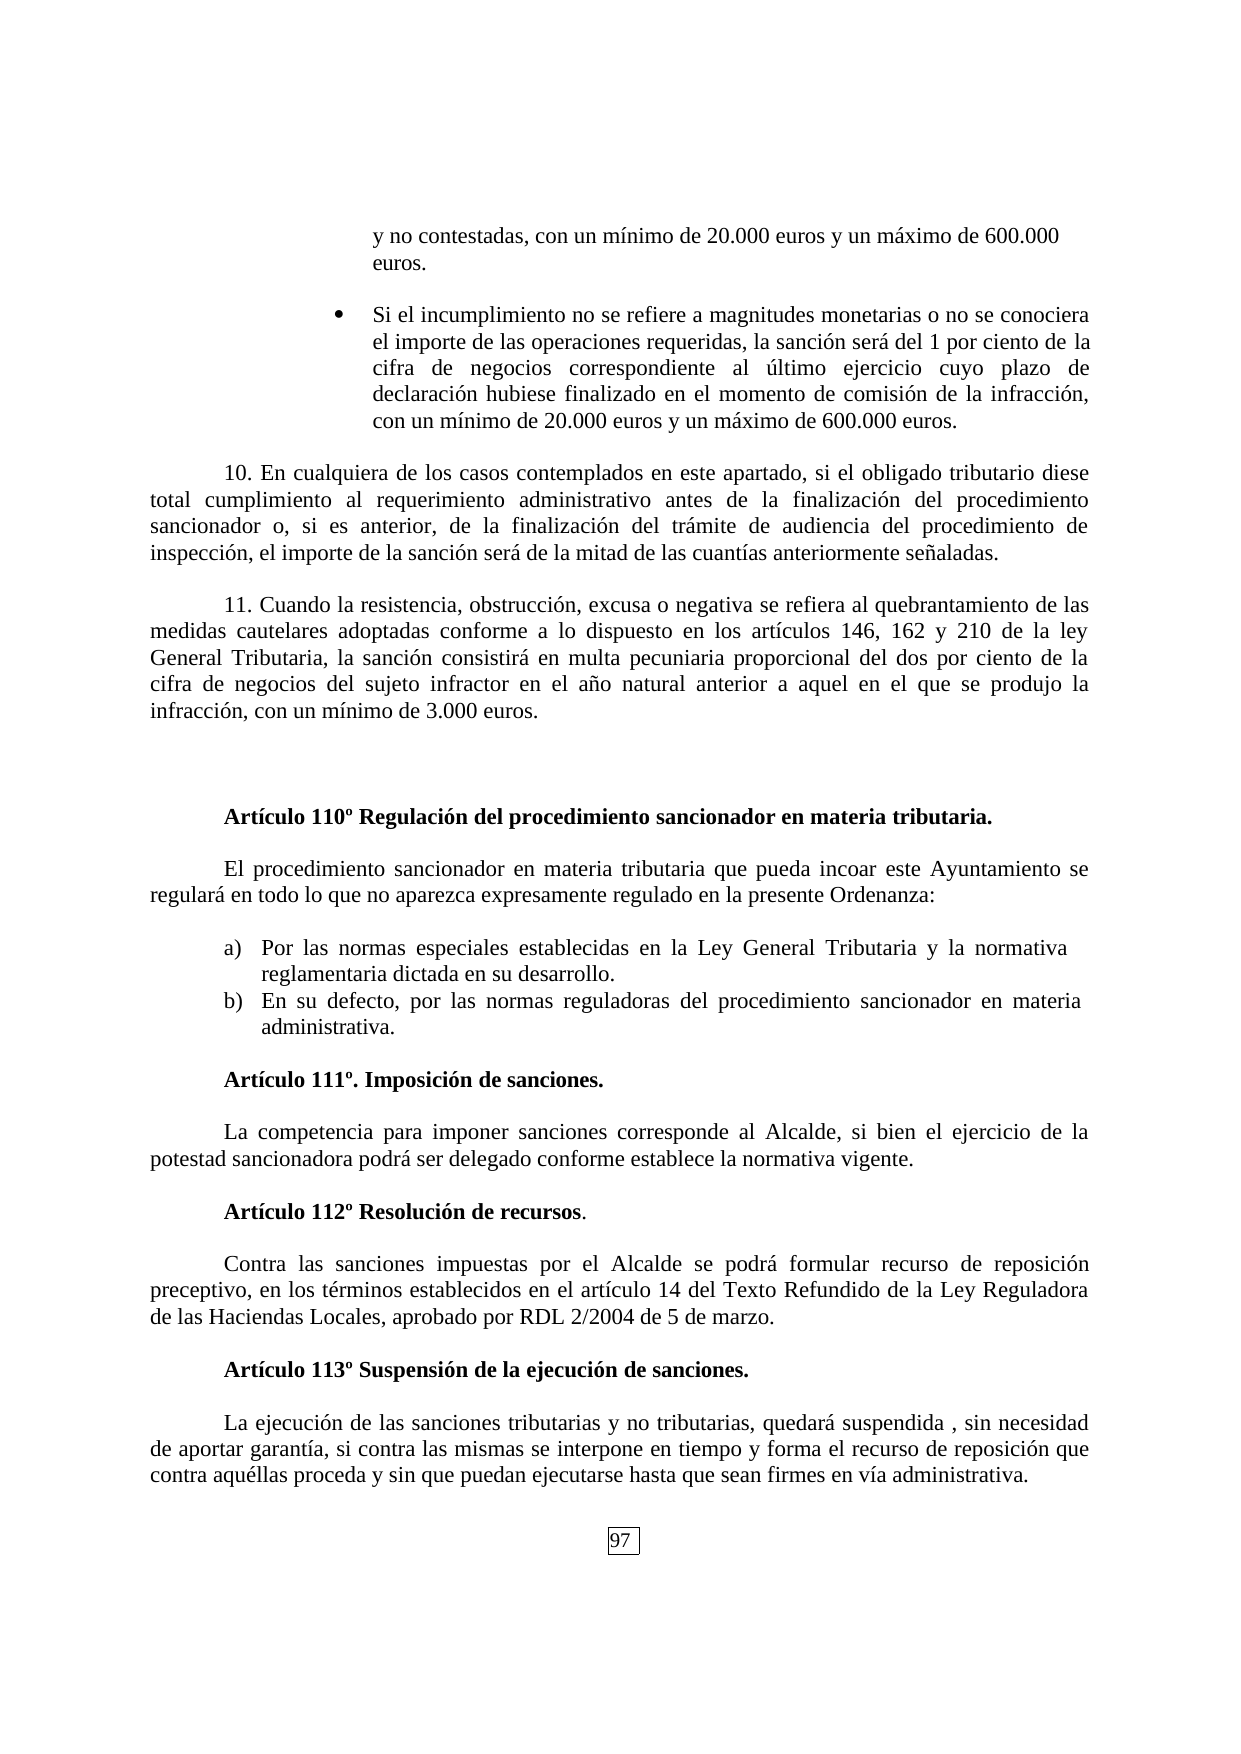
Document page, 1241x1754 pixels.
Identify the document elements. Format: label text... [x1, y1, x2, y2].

subtitle Artículo 111º. Imposición de sanciones. [224, 1066, 1103, 1093]
subtitle Artículo 110º Regulación del procedimiento sancionador en materia tributaria. [224, 803, 1103, 829]
subtitle Artículo 113º Suspensión de la ejecución de sanciones. [224, 1356, 1103, 1383]
list Si el incumplimiento no se refiere a magnitudes monetarias o no se conociera el importe de las operaciones requeridas, la sanción será del 1 por ciento de la cifra de negocios correspondiente al último ejercicio cuyo plazo de declaración hubiese finalizado en el momento de comisión de la infracción, con un mínimo de 20.000 euros y un máximo de 600.000 euros. [335, 301, 1091, 433]
list Por las normas especiales establecidas en la Ley General Tributaria y la normativa reglamentaria dictada en su desarrollo. [224, 934, 1090, 987]
text La ejecución de las sanciones tributarias y no tributarias, quedará suspendida , sin necesidad de aportar garantía, si contra las mismas se interpone en tiempo y forma el recurso de reposición que contra aquéllas proceda y sin que puedan ejecutarse hasta que sean firmes en vía administrativa. [150, 1408, 1091, 1488]
subtitle Artículo 112º Resolución de recursos. [224, 1198, 1103, 1224]
text El procedimiento sancionador en materia tributaria que pueda incoar este Ayuntamiento se regulará en todo lo que no aparezca expresamente regulado en la presente Ordenanza: [150, 855, 1090, 907]
list En su defecto, por las normas reguladoras del procedimiento sancionador en materia administrativa. [224, 987, 1091, 1039]
text La competencia para imponer sanciones corresponde al Alcalde, si bien el ejercicio de la potestad sancionadora podrá ser delegado conforme establece la normativa vigente. [150, 1118, 1090, 1171]
list Cuando la resistencia, obstrucción, excusa o negativa se refiera al quebrantamiento de las medidas cautelares adoptadas conforme a lo dispuesto en los artículos 146, 162 y 210 de la ley General Tributaria, la sanción consistirá en multa pecuniaria proporcional del dos por ciento de la cifra de negocios del sujeto infractor en el año natural anterior a aquel en el que se produjo la infracción, con un mínimo de 3.000 euros. [150, 591, 1091, 723]
text Contra las sanciones impuestas por el Alcalde se podrá formular recurso de reposición preceptivo, en los términos establecidos en el artículo 14 del Texto Refundido de la Ley Reguladora de las Haciendas Locales, aprobado por RDL 2/2004 de 5 de marzo. [150, 1250, 1091, 1329]
text y no contestadas, con un mínimo de 20.000 euros y un máximo de 600.000 euros. [372, 222, 1103, 275]
list En cualquiera de los casos contemplados en este apartado, si el obligado tributario diese total cumplimiento al requerimiento administrativo antes de la finalización del procedimiento sancionador o, si es anterior, de la finalización del trámite de audiencia del procedimiento de inspección, el importe de la sanción será de la mitad de las cuantías anteriormente señaladas. [150, 459, 1090, 565]
